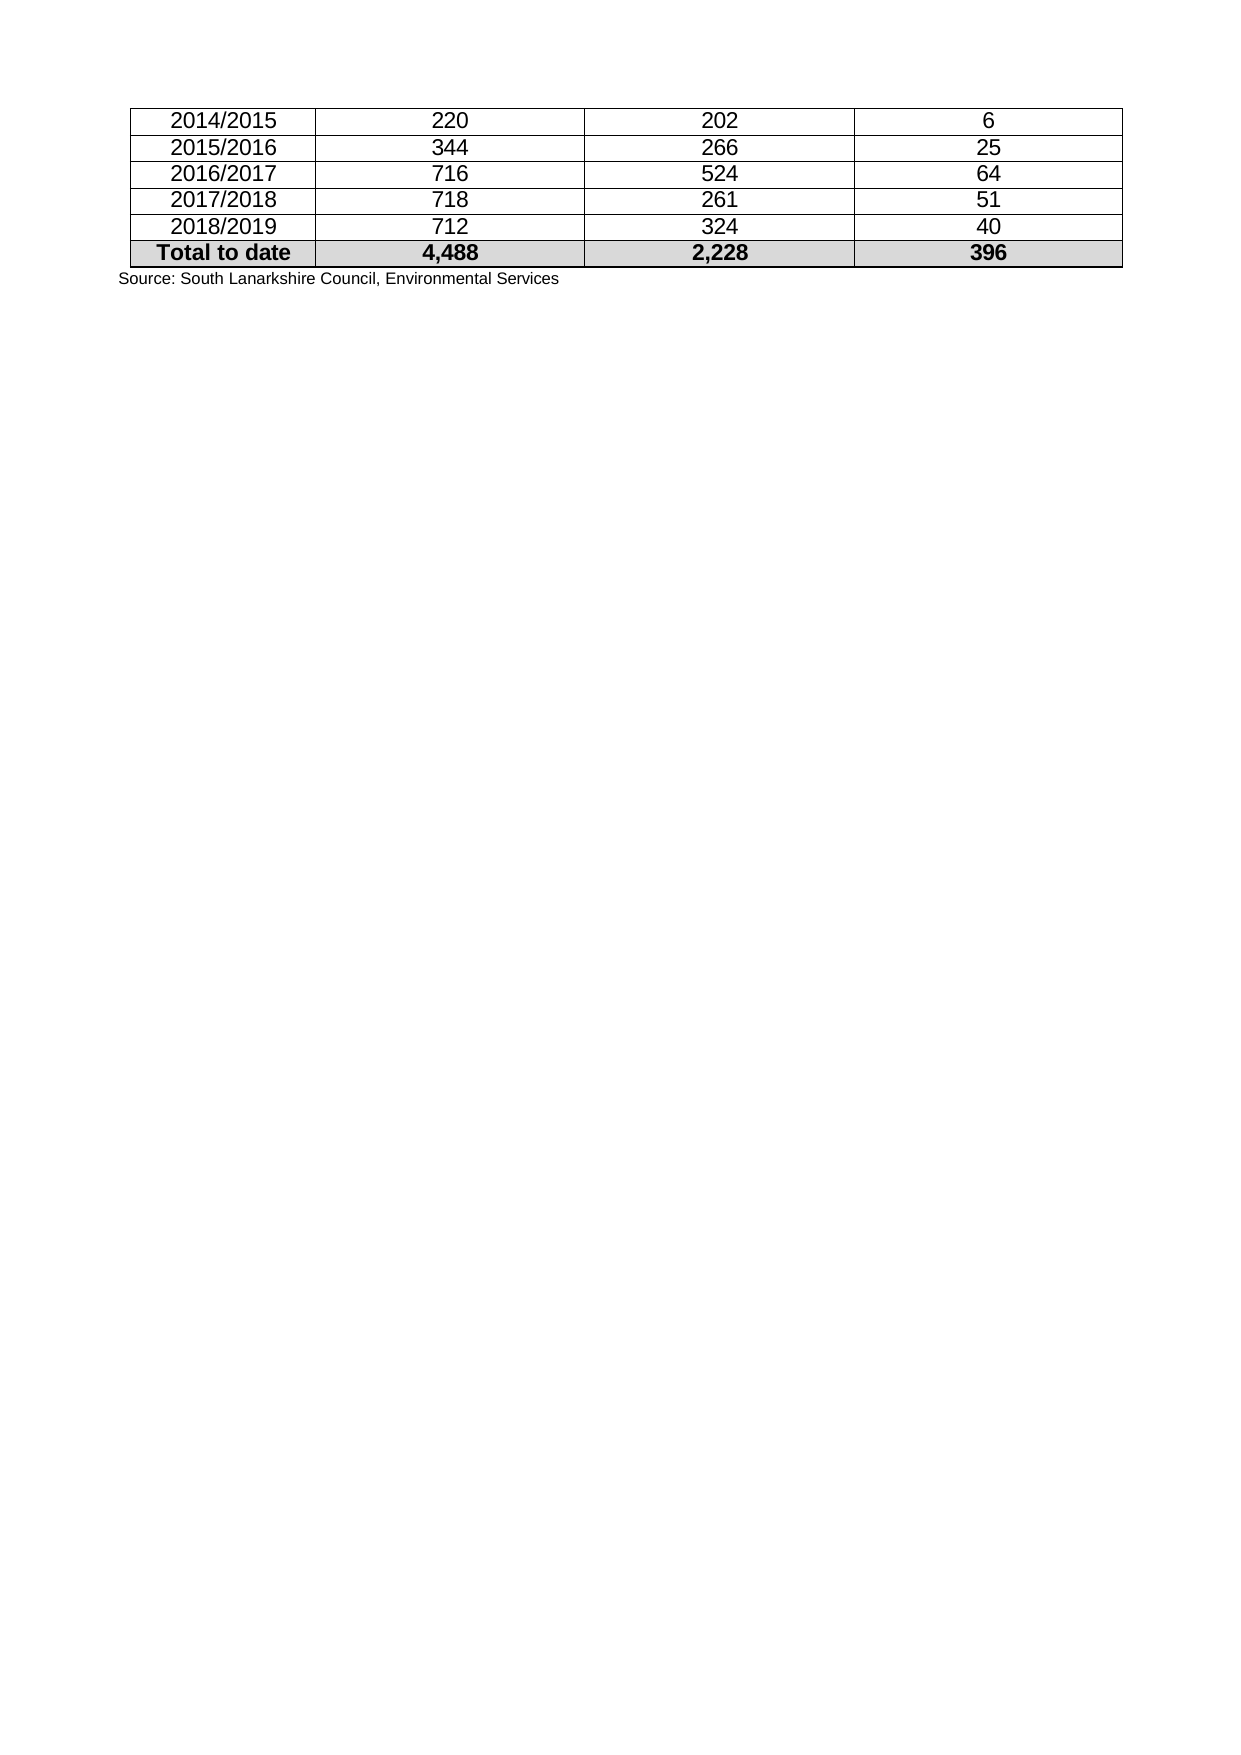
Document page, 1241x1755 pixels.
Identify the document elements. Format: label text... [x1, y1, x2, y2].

table_cell 202 [585, 109, 854, 135]
table_cell 2,228 [585, 241, 854, 266]
table_cell 396 [855, 241, 1122, 266]
table_cell 6 [855, 109, 1122, 135]
table_cell 25 [855, 136, 1122, 161]
table_cell 261 [585, 189, 854, 213]
table_cell 344 [316, 136, 584, 161]
table_cell 51 [855, 189, 1122, 213]
table_cell 2018/2019 [131, 215, 315, 240]
table_cell 716 [316, 162, 584, 187]
table_cell 220 [316, 109, 584, 135]
table_cell Total to date [131, 241, 315, 266]
table_cell 2014/2015 [131, 109, 315, 135]
text Source: South Lanarkshire Council, Environmental Services [118, 269, 1196, 288]
table_cell 2017/2018 [131, 189, 315, 213]
table_cell 2016/2017 [131, 162, 315, 187]
table_cell 4,488 [316, 241, 584, 266]
table_cell 718 [316, 189, 584, 213]
table_cell 40 [855, 215, 1122, 240]
table_cell 324 [585, 215, 854, 240]
table_cell 266 [585, 136, 854, 161]
table_cell 64 [855, 162, 1122, 187]
table_cell 712 [316, 215, 584, 240]
table_cell 2015/2016 [131, 136, 315, 161]
table_cell 524 [585, 162, 854, 187]
